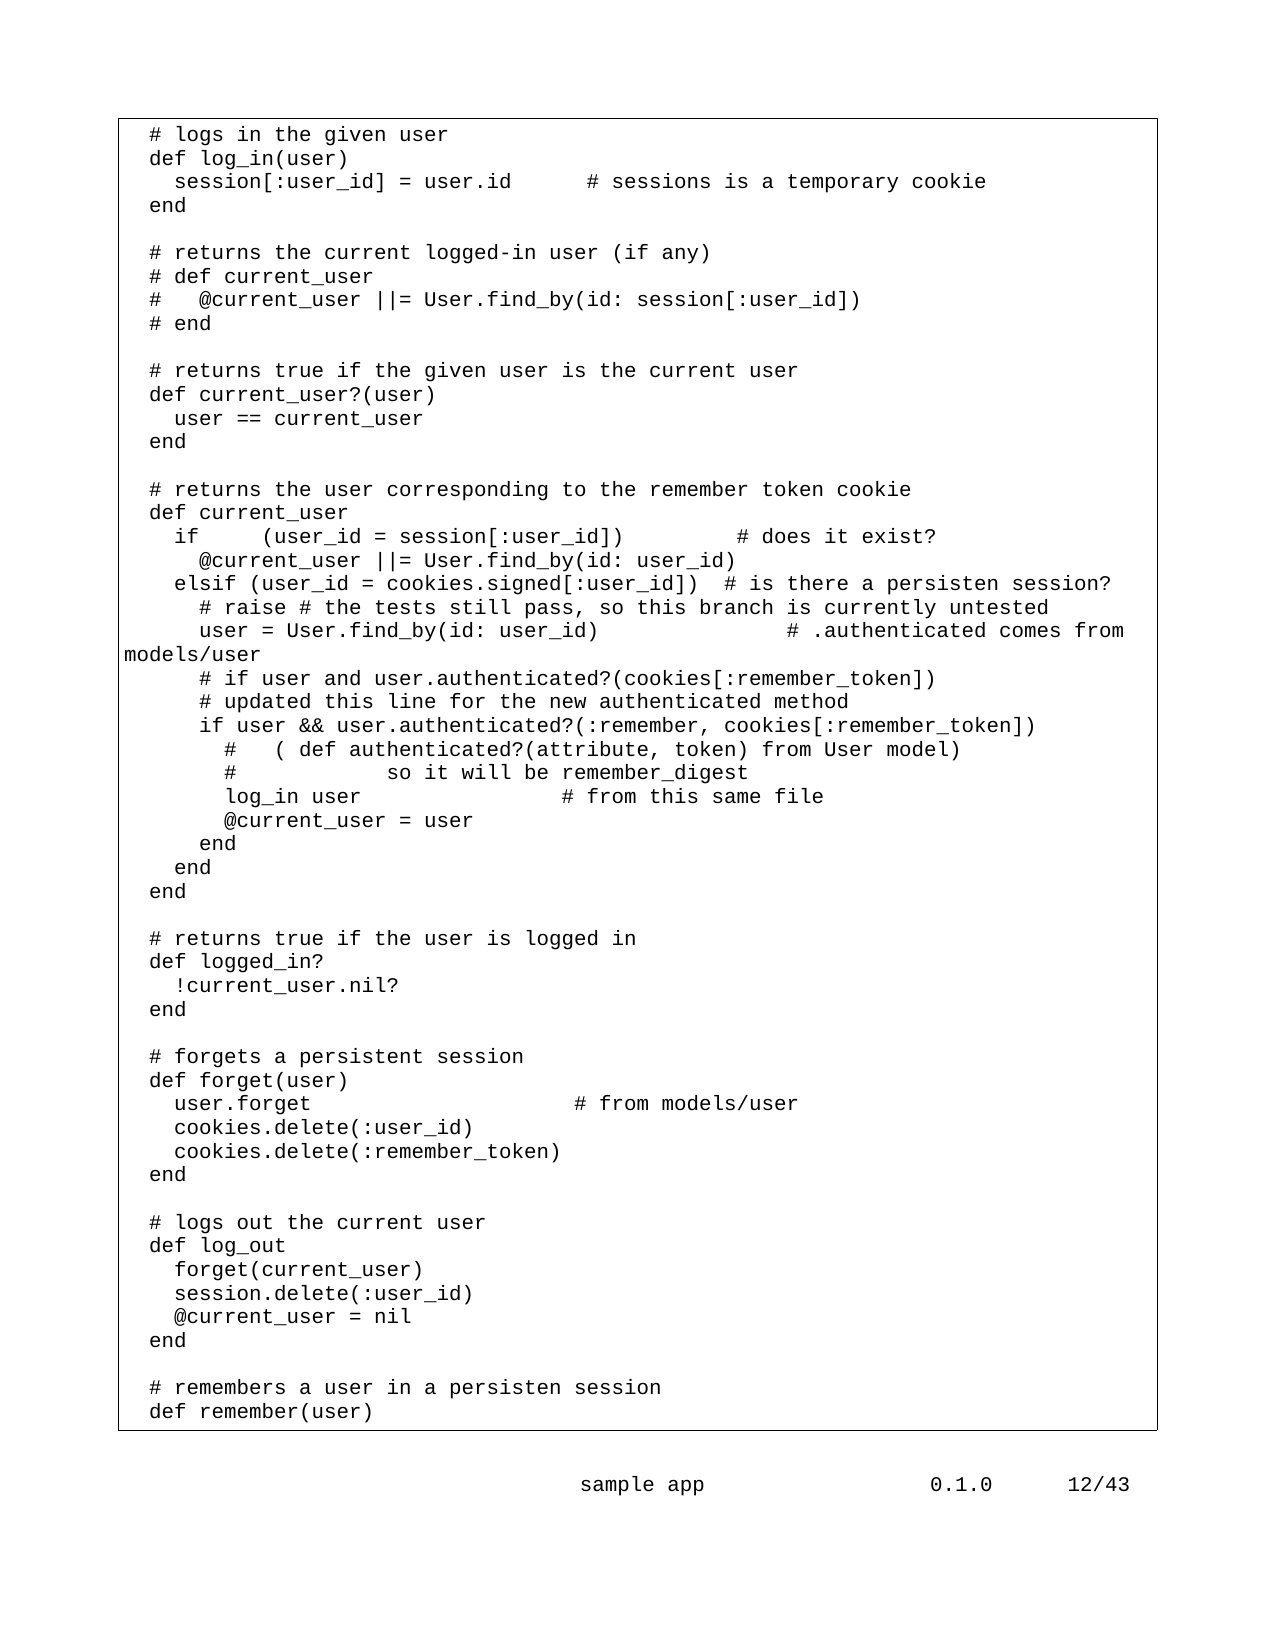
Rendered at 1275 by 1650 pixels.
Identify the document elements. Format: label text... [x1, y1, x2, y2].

table_header # logs in the given user def log_in(user) session[:user_id] = user.id # sessions is a temporary cookie end # returns the current logged-in user (if any) # def current_user # @current_user ||= User.find_by(id: session[:user_id]) # end # returns true if the given user is the current user def current_user?(user) user == current_user end # returns the user corresponding to the remember token cookie def current_user if (user_id = session[:user_id]) # does it exist? @current_user ||= User.find_by(id: user_id) elsif (user_id = cookies.signed[:user_id]) # is there a persisten session? # raise # the tests still pass, so this branch is currently untested user = User.find_by(id: user_id) # .authenticated comes from models/user # if user and user.authenticated?(cookies[:remember_token]) # updated this line for the new authenticated method if user && user.authenticated?(:remember, cookies[:remember_token]) # ( def authenticated?(attribute, token) from User model) # so it will be remember_digest log_in user # from this same file @current_user = user end end end # returns true if the user is logged in def logged_in? !current_user.nil? end # forgets a persistent session def forget(user) user.forget # from models/user cookies.delete(:user_id) cookies.delete(:remember_token) end # logs out the current user def log_out forget(current_user) session.delete(:user_id) @current_user = nil end # remembers a user in a persisten session def remember(user) [119, 119, 1157, 1430]
